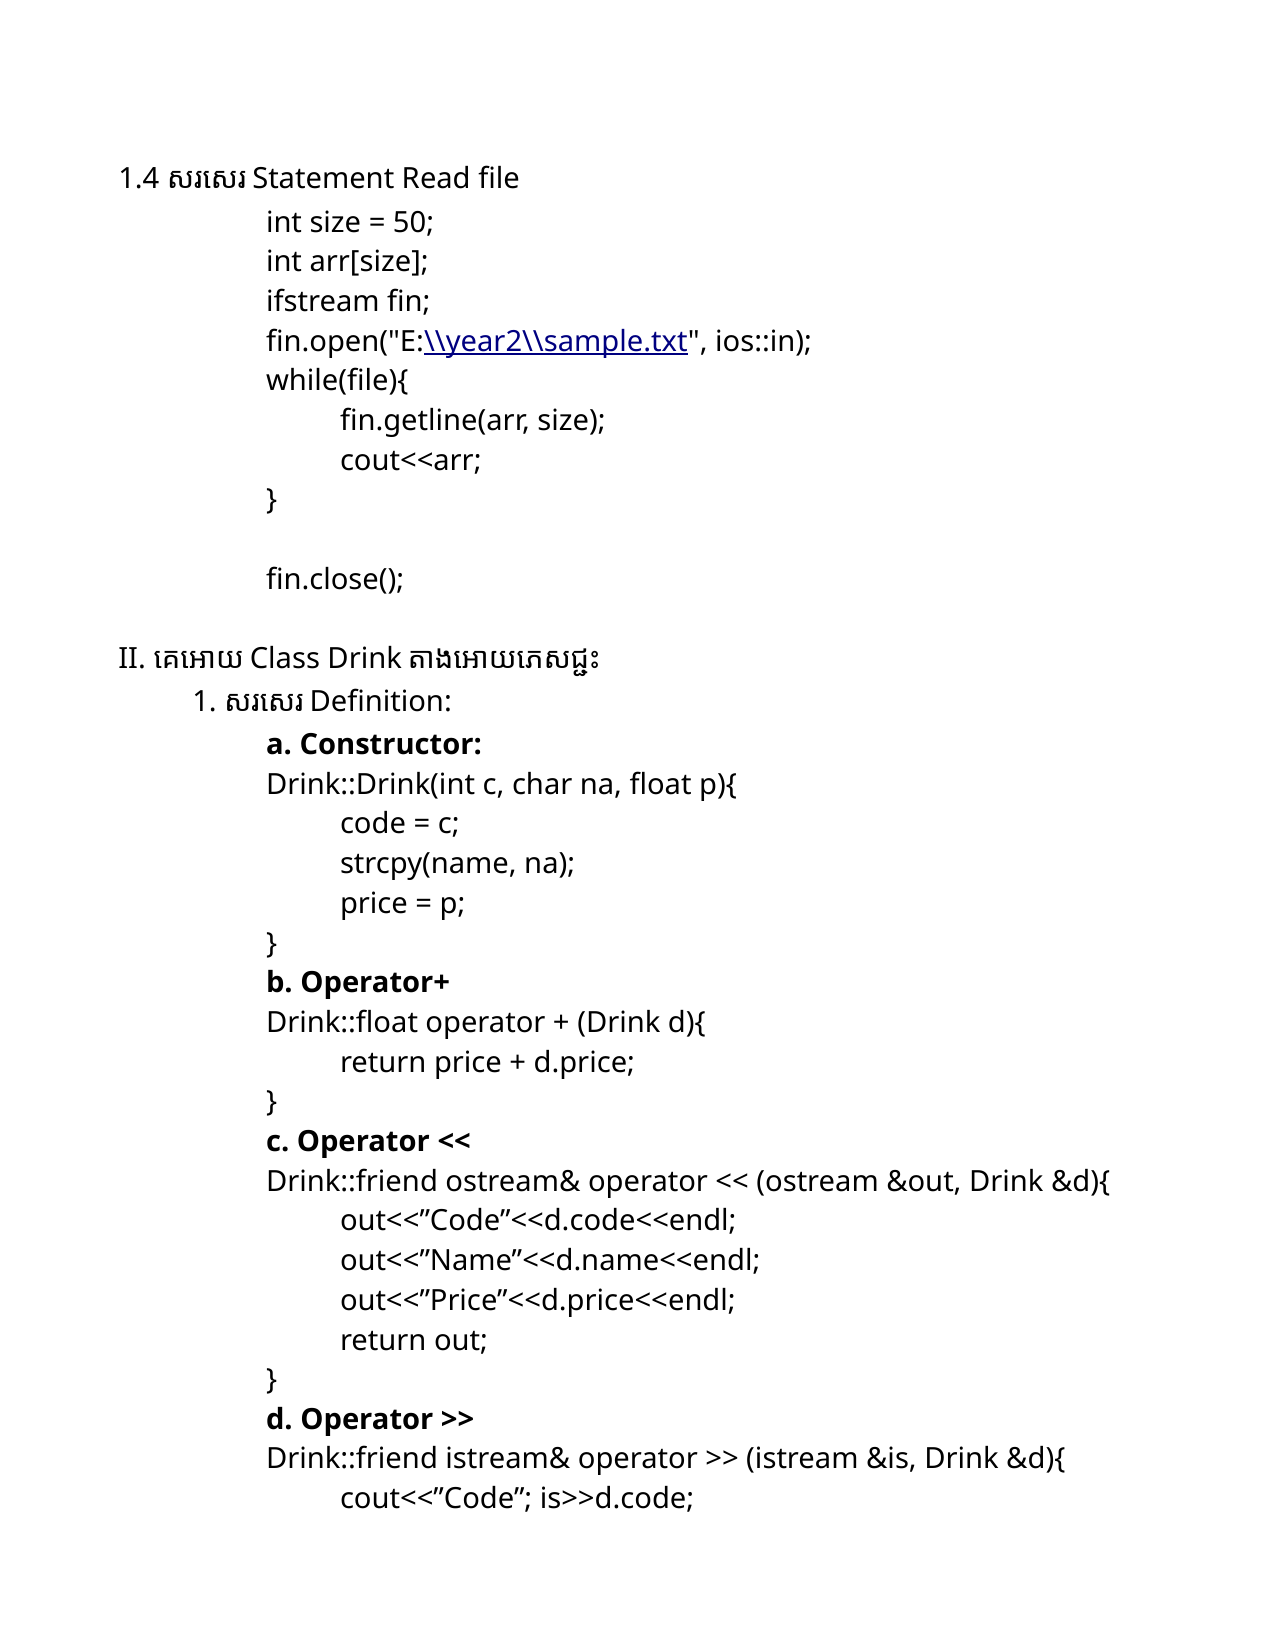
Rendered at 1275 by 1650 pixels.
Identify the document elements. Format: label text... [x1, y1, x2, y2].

text fin.getline(arr, size); cout<<arr; [118, 399, 1157, 479]
text code = c; [118, 803, 1157, 842]
text strcpy(name, na); [118, 842, 1157, 882]
text } [118, 479, 1157, 518]
text return price + d.price; [118, 1041, 1157, 1081]
text out<<”Name”<<d.name<<endl; out<<”Price”<<d.price<<endl; return out; } d. Operator >> Drink::friend istream& operator >> (istream &is, Drink &d){ cout<<”Code”; is>>d.code; [118, 1239, 1157, 1517]
text fin.open("E:\\year2\\sample.txt", ios::in); while(file){ [118, 320, 1157, 399]
text int arr[size]; ifstream fin; [118, 241, 1157, 320]
text 1.4 សរសេរStatement Read file [118, 158, 1157, 201]
text } b. Operator+ Drink::float operator + (Drink d){ [118, 922, 1157, 1041]
text price = p; [118, 882, 1157, 922]
text } c. Operator << Drink::friend ostream& operator << (ostream &out, Drink &d){ out<<”Code”<<d.code<<endl; [118, 1081, 1157, 1239]
text int size = 50; [118, 201, 1157, 241]
text fin.close(); [118, 558, 1157, 598]
text II. គេអោយClass Drinkតាងអោយភេសជ្ជះ 1. សរសេរDefinition: a. Constructor: Drink::Drink(int c, char na, float p){ [118, 637, 1157, 803]
